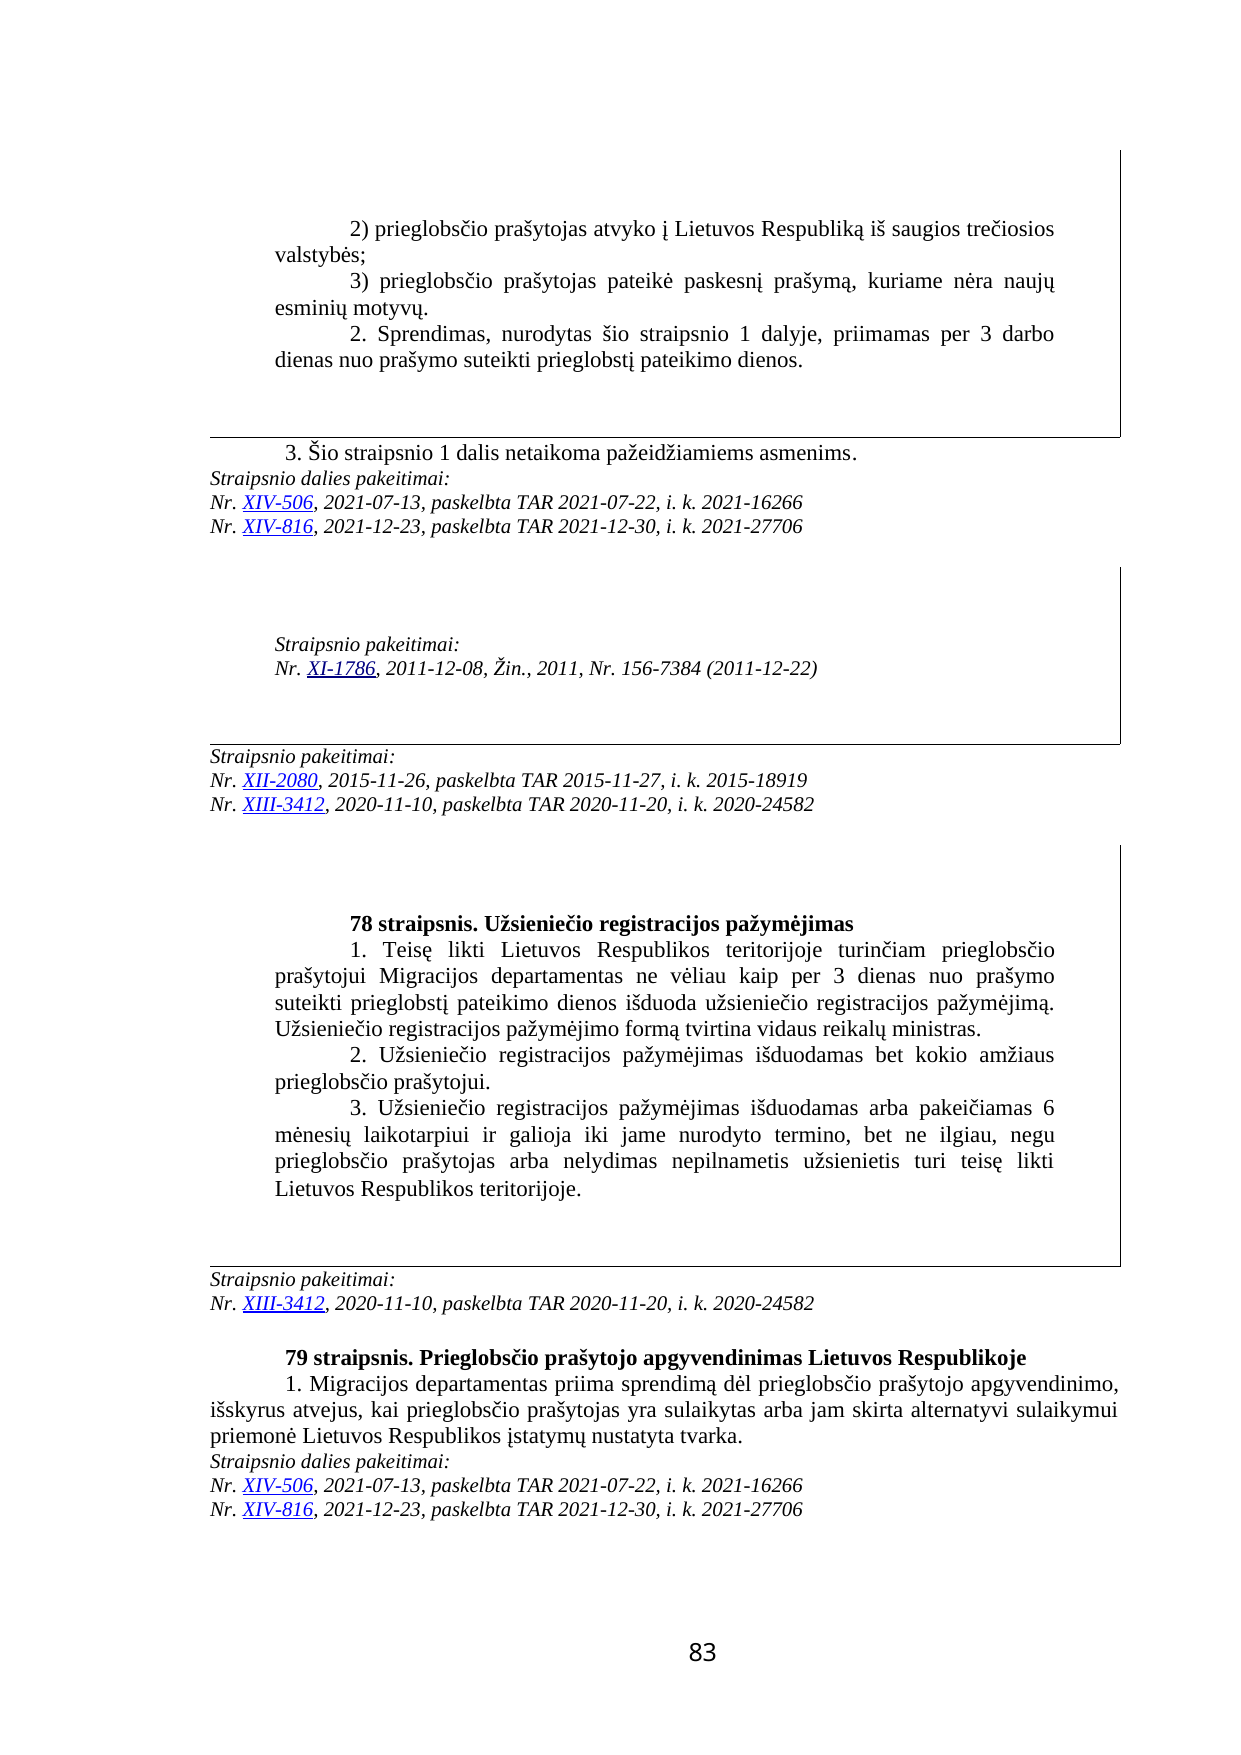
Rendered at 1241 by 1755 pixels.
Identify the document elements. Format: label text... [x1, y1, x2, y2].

text 2. Užsieniečio registracijos pažymėjimas išduodamas bet kokio amžiaus prieglobsčio prašytojui. [210, 1042, 1120, 1094]
text 79 straipsnis. Prieglobsčio prašytojo apgyvendinimas Lietuvos Respublikoje [210, 1343, 1120, 1370]
text Straipsnio pakeitimai: [210, 567, 1120, 656]
text Straipsnio dalies pakeitimai: [210, 466, 1120, 490]
text Nr. XIII-3412, 2020-11-10, paskelbta TAR 2020-11-20, i. k. 2020-24582 [210, 1291, 1120, 1315]
text Straipsnio pakeitimai: [210, 744, 1120, 768]
text Nr. XIV-816, 2021-12-23, paskelbta TAR 2021-12-30, i. k. 2021-27706 [210, 514, 1120, 538]
text Nr. XIV-816, 2021-12-23, paskelbta TAR 2021-12-30, i. k. 2021-27706 [210, 1497, 1120, 1521]
text Nr. XIV-506, 2021-07-13, paskelbta TAR 2021-07-22, i. k. 2021-16266 [210, 490, 1120, 514]
text 3) prieglobsčio prašytojas pateikė paskesnį prašymą, kuriame nėra naujų esminių motyvų. [210, 267, 1120, 320]
text 78 straipsnis. Užsieniečio registracijos pažymėjimas [210, 845, 1120, 936]
text 2. Sprendimas, nurodytas šio straipsnio 1 dalyje, priimamas per 3 darbo dienas nuo prašymo suteikti prieglobstį pateikimo dienos. [210, 320, 1120, 437]
text Straipsnio dalies pakeitimai: [210, 1449, 1120, 1473]
text Straipsnio pakeitimai: [210, 1267, 1120, 1291]
text 3. Šio straipsnio 1 dalis netaikoma pažeidžiamiems asmenims. [210, 437, 1120, 466]
text Nr. XIII-3412, 2020-11-10, paskelbta TAR 2020-11-20, i. k. 2020-24582 [210, 792, 1120, 816]
text Nr. XIV-506, 2021-07-13, paskelbta TAR 2021-07-22, i. k. 2021-16266 [210, 1473, 1120, 1497]
text 1. Migracijos departamentas priima sprendimą dėl prieglobsčio prašytojo apgyvendinimo, išskyrus atvejus, kai prieglobsčio prašytojas yra sulaikytas arba jam skirta alternatyvi sulaikymui priemonė Lietuvos Respublikos įstatymų nustatyta tvarka. [210, 1370, 1120, 1449]
text 2) prieglobsčio prašytojas atvyko į Lietuvos Respubliką iš saugios trečiosios valstybės; [210, 150, 1120, 267]
text 3. Užsieniečio registracijos pažymėjimas išduodamas arba pakeičiamas 6 mėnesių laikotarpiui ir galioja iki jame nurodyto termino, bet ne ilgiau, negu prieglobsčio prašytojas arba nelydimas nepilnametis užsienietis turi teisę likti Lietuvos Respublikos teritorijoje. [210, 1094, 1120, 1266]
text 1. Teisę likti Lietuvos Respublikos teritorijoje turinčiam prieglobsčio prašytojui Migracijos departamentas ne vėliau kaip per 3 dienas nuo prašymo suteikti prieglobstį pateikimo dienos išduoda užsieniečio registracijos pažymėjimą. Užsieniečio registracijos pažymėjimo formą tvirtina vidaus reikalų ministras. [210, 936, 1120, 1042]
text Nr. XII-2080, 2015-11-26, paskelbta TAR 2015-11-27, i. k. 2015-18919 [210, 768, 1120, 792]
text Nr. XI-1786, 2011-12-08, Žin., 2011, Nr. 156-7384 (2011-12-22) [210, 656, 1120, 744]
